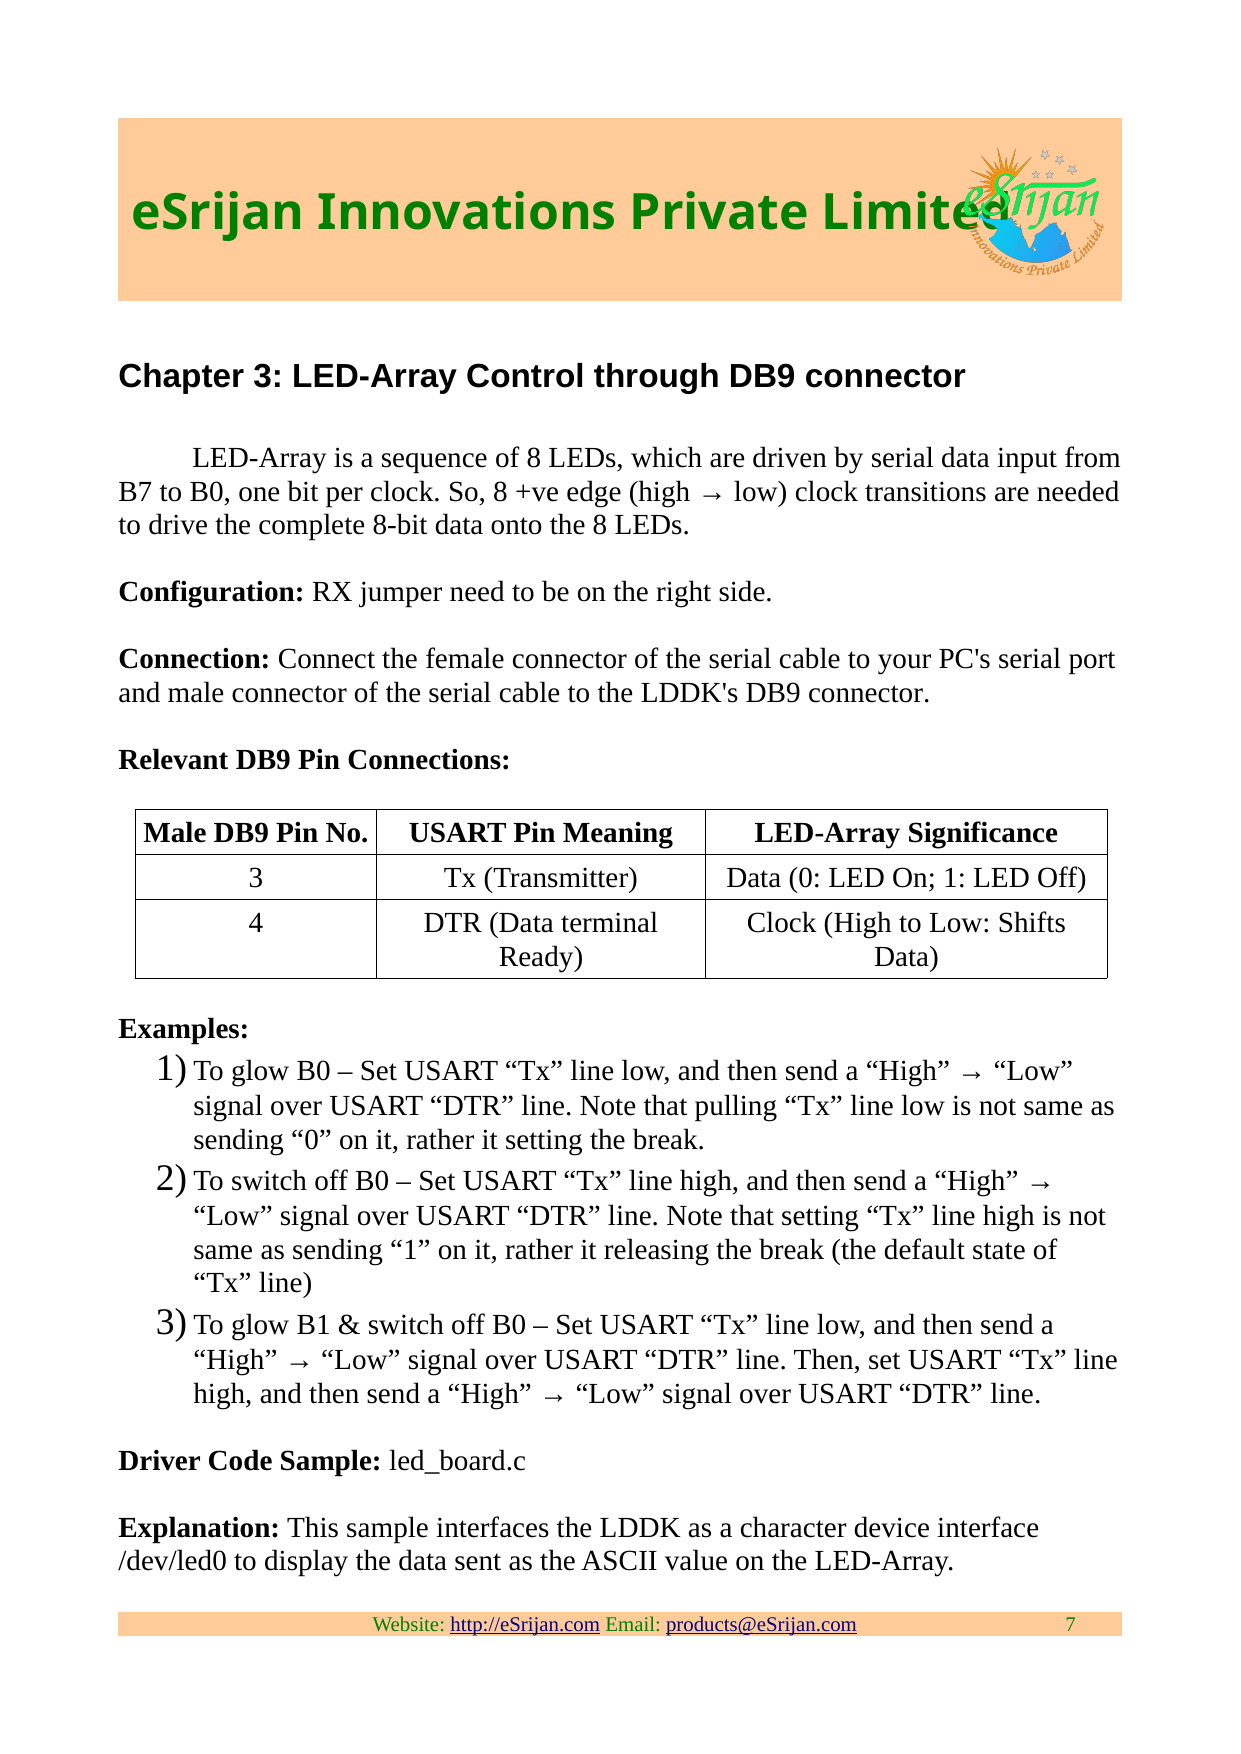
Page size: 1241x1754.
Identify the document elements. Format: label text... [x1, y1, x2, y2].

table_cell Data (0: LED On; 1: LED Off) [706, 855, 1107, 899]
table_cell DTR (Data terminal Ready) [377, 900, 705, 978]
text Configuration: RX jumper need to be on the right side. [118, 574, 1122, 608]
list To glow B0 – Set USART “Tx” line low, and then send a “High” → “Low” signal over USART “DTR” line. Note that pulling “Tx” line low is not same as sending “0” on it, rather it setting the break. [156, 1045, 1122, 1155]
subtitle Chapter 3: LED-Array Control through DB9 connector [118, 356, 1122, 394]
text Relevant DB9 Pin Connections: [118, 742, 1122, 776]
table_cell Clock (High to Low: Shifts Data) [706, 900, 1107, 978]
text LED-Array is a sequence of 8 LEDs, which are driven by serial data input from B7 to B0, one bit per clock. So, 8 +ve edge (high → low) clock transitions are needed to drive the complete 8-bit data onto the 8 LEDs. [118, 440, 1122, 541]
table_header Male DB9 Pin No. [136, 810, 376, 854]
table_cell 4 [136, 900, 376, 978]
text Connection: Connect the female connector of the serial cable to your PC's serial port and male connector of the serial cable to the LDDK's DB9 connector. [118, 641, 1122, 708]
text Driver Code Sample: led_board.c [118, 1443, 1122, 1476]
table_cell 3 [136, 855, 376, 899]
list To glow B1 & switch off B0 – Set USART “Tx” line low, and then send a “High” → “Low” signal over USART “DTR” line. Then, set USART “Tx” line high, and then send a “High” → “Low” signal over USART “DTR” line. [156, 1299, 1122, 1409]
picture [958, 126, 1114, 282]
text Explanation: This sample interfaces the LDDK as a character device interface /dev/led0 to display the data sent as the ASCII value on the LED-Array. [118, 1510, 1122, 1577]
table_cell Tx (Transmitter) [377, 855, 705, 899]
list To switch off B0 – Set USART “Tx” line high, and then send a “High” → “Low” signal over USART “DTR” line. Note that setting “Tx” line high is not same as sending “1” on it, rather it releasing the break (the default state of “Tx” line) [156, 1155, 1122, 1299]
table_header LED-Array Significance [706, 810, 1107, 854]
table_header USART Pin Meaning [377, 810, 705, 854]
text Examples: [118, 1012, 1122, 1045]
